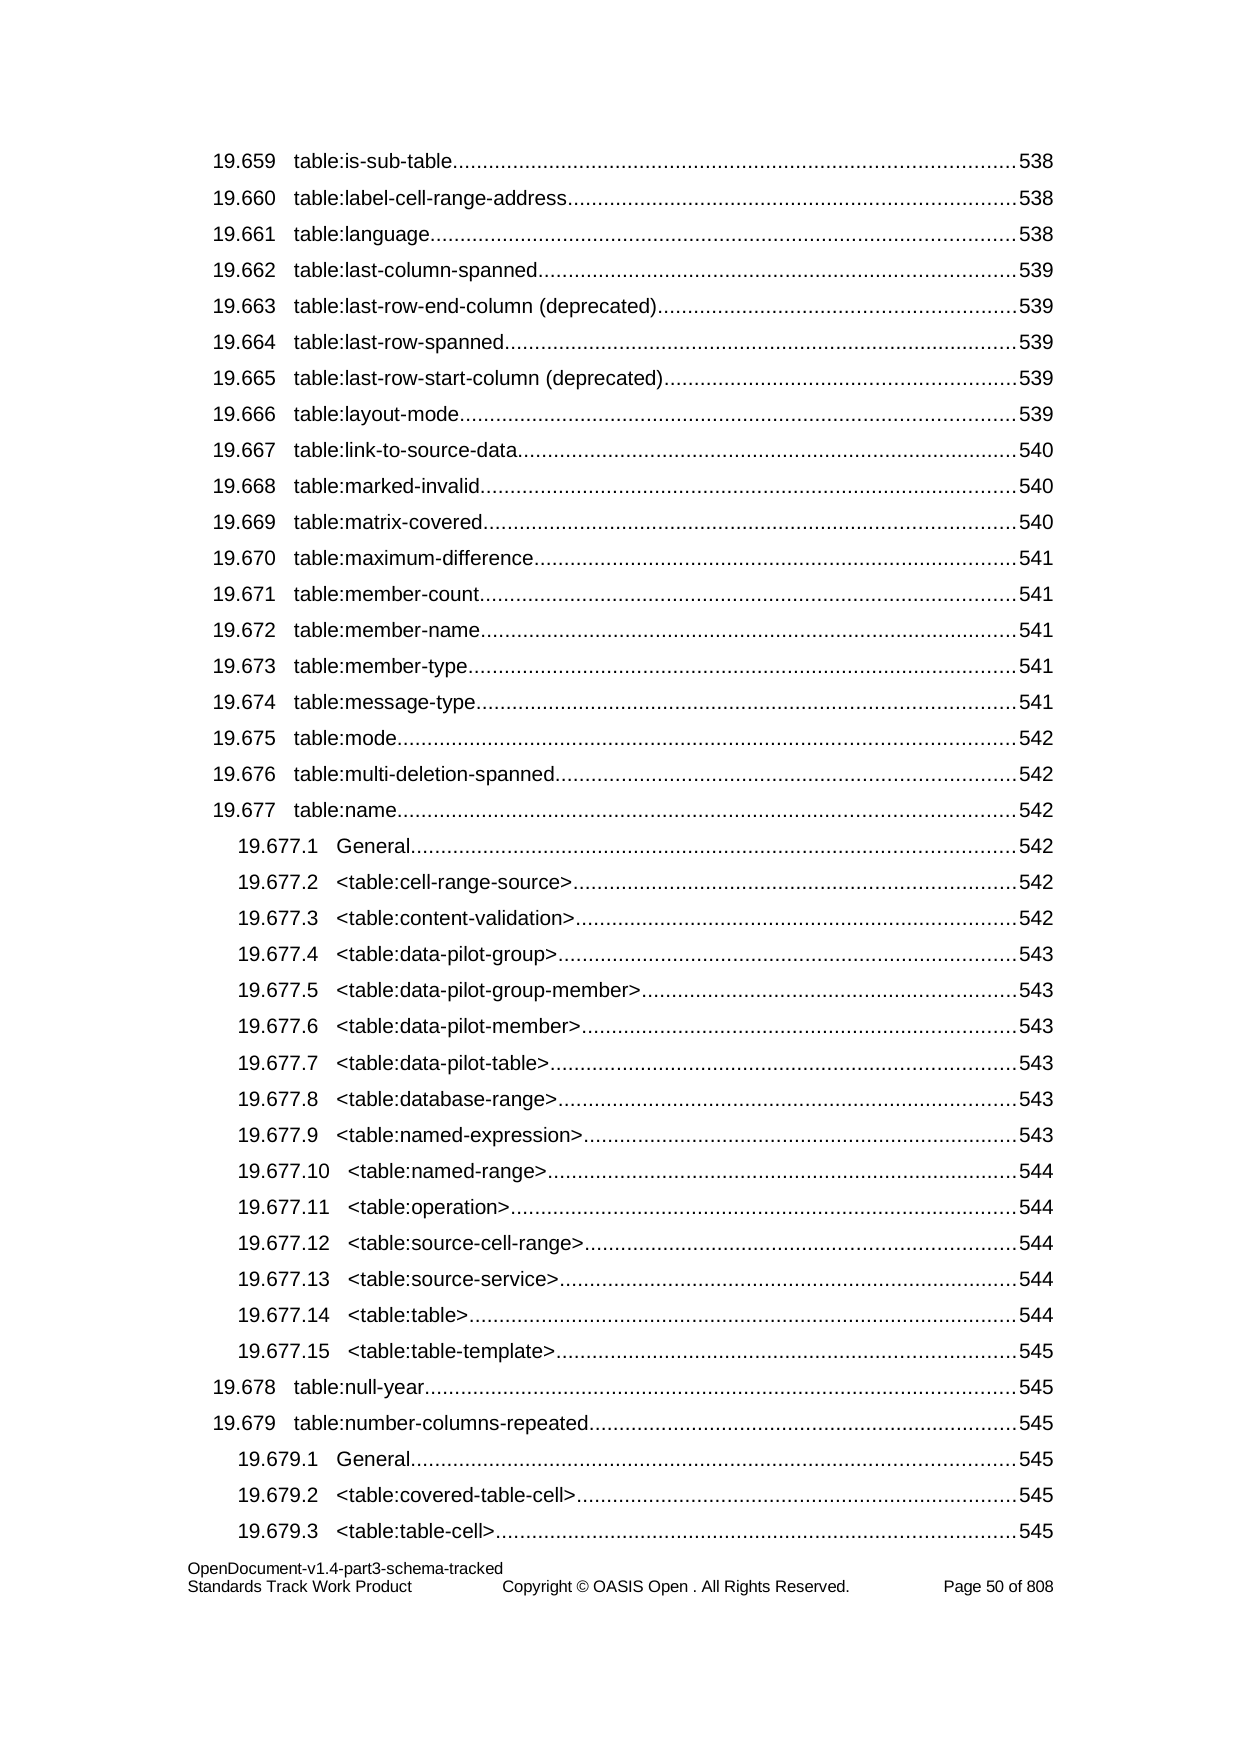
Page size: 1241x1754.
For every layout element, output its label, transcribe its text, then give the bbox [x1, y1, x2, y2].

text 19.659 table:is-sub-table 538 [212, 150, 1053, 173]
text 19.677.3 <table:content-validation> 542 [237, 907, 1053, 930]
text 19.663 table:last-row-end-column (deprecated) 539 [212, 294, 1053, 318]
text 19.679 table:number-columns-repeated 545 [212, 1411, 1053, 1435]
text 19.665 table:last-row-start-column (deprecated) 539 [212, 366, 1053, 390]
text 19.675 table:mode 542 [212, 727, 1053, 750]
text 19.677 table:name 542 [212, 799, 1053, 822]
text 19.669 table:matrix-covered 540 [212, 510, 1053, 534]
text 19.677.7 <table:data-pilot-table> 543 [237, 1051, 1053, 1074]
text 19.677.14 <table:table> 544 [237, 1303, 1053, 1327]
text 19.677.1 General 542 [237, 835, 1053, 858]
text 19.677.9 <table:named-expression> 543 [237, 1123, 1053, 1147]
text 19.677.12 <table:source-cell-range> 544 [237, 1231, 1053, 1255]
text 19.660 table:label-cell-range-address 538 [212, 186, 1053, 209]
text 19.677.11 <table:operation> 544 [237, 1195, 1053, 1219]
text 19.679.1 General 545 [237, 1447, 1053, 1471]
text 19.677.5 <table:data-pilot-group-member> 543 [237, 979, 1053, 1002]
text 19.679.2 <table:covered-table-cell> 545 [237, 1483, 1053, 1507]
text 19.661 table:language 538 [212, 222, 1053, 246]
text 19.664 table:last-row-spanned 539 [212, 330, 1053, 354]
text 19.666 table:layout-mode 539 [212, 402, 1053, 426]
text 19.677.4 <table:data-pilot-group> 543 [237, 943, 1053, 966]
text 19.677.2 <table:cell-range-source> 542 [237, 871, 1053, 894]
text 19.676 table:multi-deletion-spanned 542 [212, 763, 1053, 786]
text 19.677.10 <table:named-range> 544 [237, 1159, 1053, 1183]
text 19.677.8 <table:database-range> 543 [237, 1087, 1053, 1111]
text 19.671 table:member-count 541 [212, 582, 1053, 606]
text 19.672 table:member-name 541 [212, 618, 1053, 642]
text 19.677.15 <table:table-template> 545 [237, 1339, 1053, 1363]
text 19.677.6 <table:data-pilot-member> 543 [237, 1015, 1053, 1038]
text 19.670 table:maximum-difference 541 [212, 546, 1053, 570]
text 19.674 table:message-type 541 [212, 691, 1053, 714]
text 19.678 table:null-year 545 [212, 1375, 1053, 1399]
text 19.668 table:marked-invalid 540 [212, 474, 1053, 498]
text 19.667 table:link-to-source-data 540 [212, 438, 1053, 462]
text 19.679.3 <table:table-cell> 545 [237, 1519, 1053, 1543]
text 19.677.13 <table:source-service> 544 [237, 1267, 1053, 1291]
text 19.662 table:last-column-spanned 539 [212, 258, 1053, 282]
text 19.673 table:member-type 541 [212, 654, 1053, 678]
